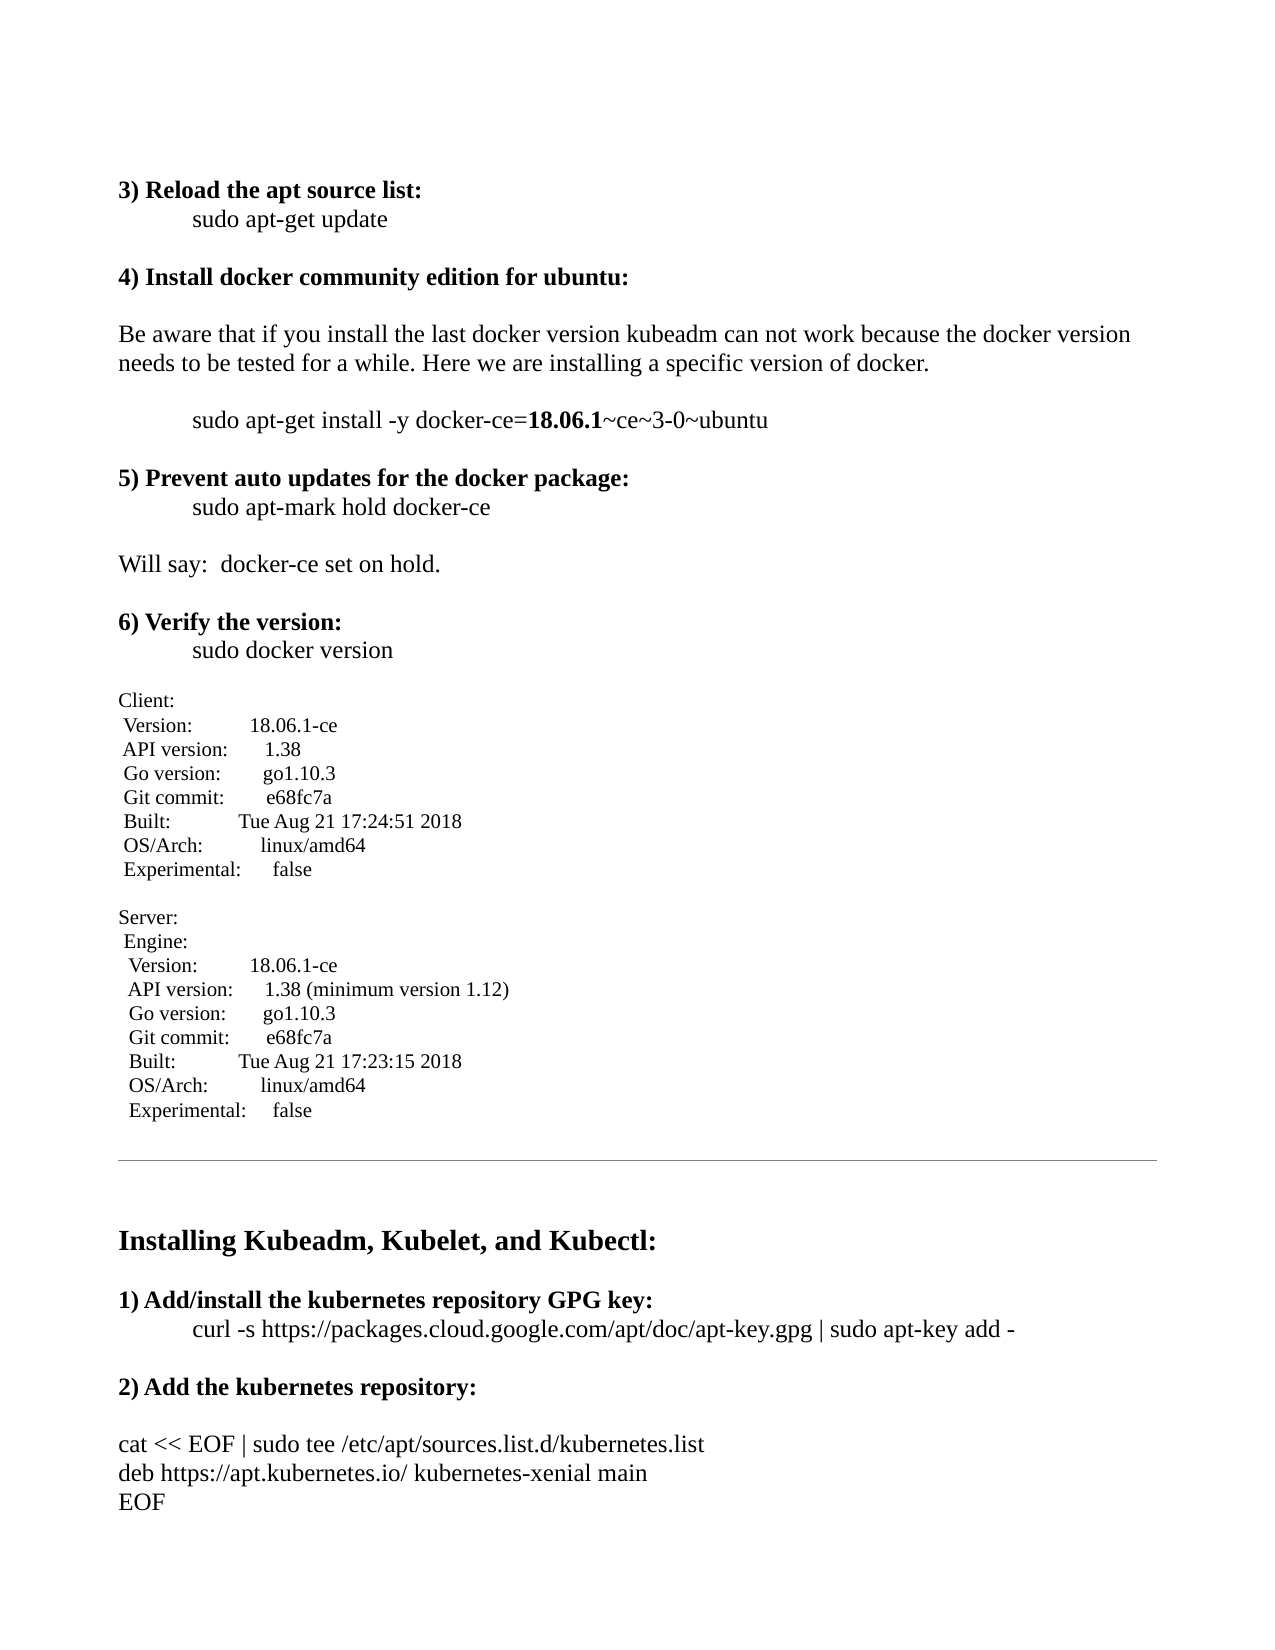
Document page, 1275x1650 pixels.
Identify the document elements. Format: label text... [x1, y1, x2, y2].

text Built: Tue Aug 21 17:24:51 2018 [118, 809, 1157, 833]
text Client: [118, 688, 1157, 712]
text 4) Install docker community edition for ubuntu: [118, 262, 1157, 291]
text Version: 18.06.1-ce [118, 712, 1157, 737]
text deb https://apt.kubernetes.io/ kubernetes-xenial main [118, 1458, 1157, 1487]
text API version: 1.38 [118, 737, 1157, 761]
text Version: 18.06.1-ce [118, 953, 1157, 977]
text OS/Arch: linux/amd64 [118, 1073, 1157, 1097]
text Will say: docker-ce set on hold. [118, 549, 1157, 578]
text Installing Kubeadm, Kubelet, and Kubectl: [118, 1223, 1157, 1257]
text Be aware that if you install the last docker version kubeadm can not work because the docker version needs to be tested for a while. Here we are installing a specific version of docker. [118, 319, 1157, 377]
text 6) Verify the version: [118, 607, 1157, 636]
text 3) Reload the apt source list: [118, 176, 1157, 204]
text EOF [118, 1487, 1157, 1516]
text curl -s https://packages.cloud.google.com/apt/doc/apt-key.gpg | sudo apt-key add - [118, 1314, 1157, 1343]
text Experimental: false [118, 1097, 1157, 1122]
text Built: Tue Aug 21 17:23:15 2018 [118, 1049, 1157, 1073]
text sudo docker version [118, 636, 1157, 664]
text Engine: [118, 929, 1157, 953]
text 2) Add the kubernetes repository: [118, 1372, 1157, 1401]
text API version: 1.38 (minimum version 1.12) [118, 977, 1157, 1001]
text sudo apt-get install -y docker-ce=18.06.1~ce~3-0~ubuntu [118, 406, 1157, 434]
text sudo apt-get update [118, 204, 1157, 233]
text Go version: go1.10.3 [118, 1001, 1157, 1025]
text Go version: go1.10.3 [118, 761, 1157, 785]
text cat << EOF | sudo tee /etc/apt/sources.list.d/kubernetes.list [118, 1429, 1157, 1458]
text Server: [118, 905, 1157, 929]
text Git commit: e68fc7a [118, 1025, 1157, 1049]
text 1) Add/install the kubernetes repository GPG key: [118, 1286, 1157, 1314]
text sudo apt-mark hold docker-ce [118, 492, 1157, 521]
text Git commit: e68fc7a [118, 785, 1157, 809]
text Experimental: false [118, 857, 1157, 881]
text OS/Arch: linux/amd64 [118, 833, 1157, 857]
text 5) Prevent auto updates for the docker package: [118, 463, 1157, 492]
